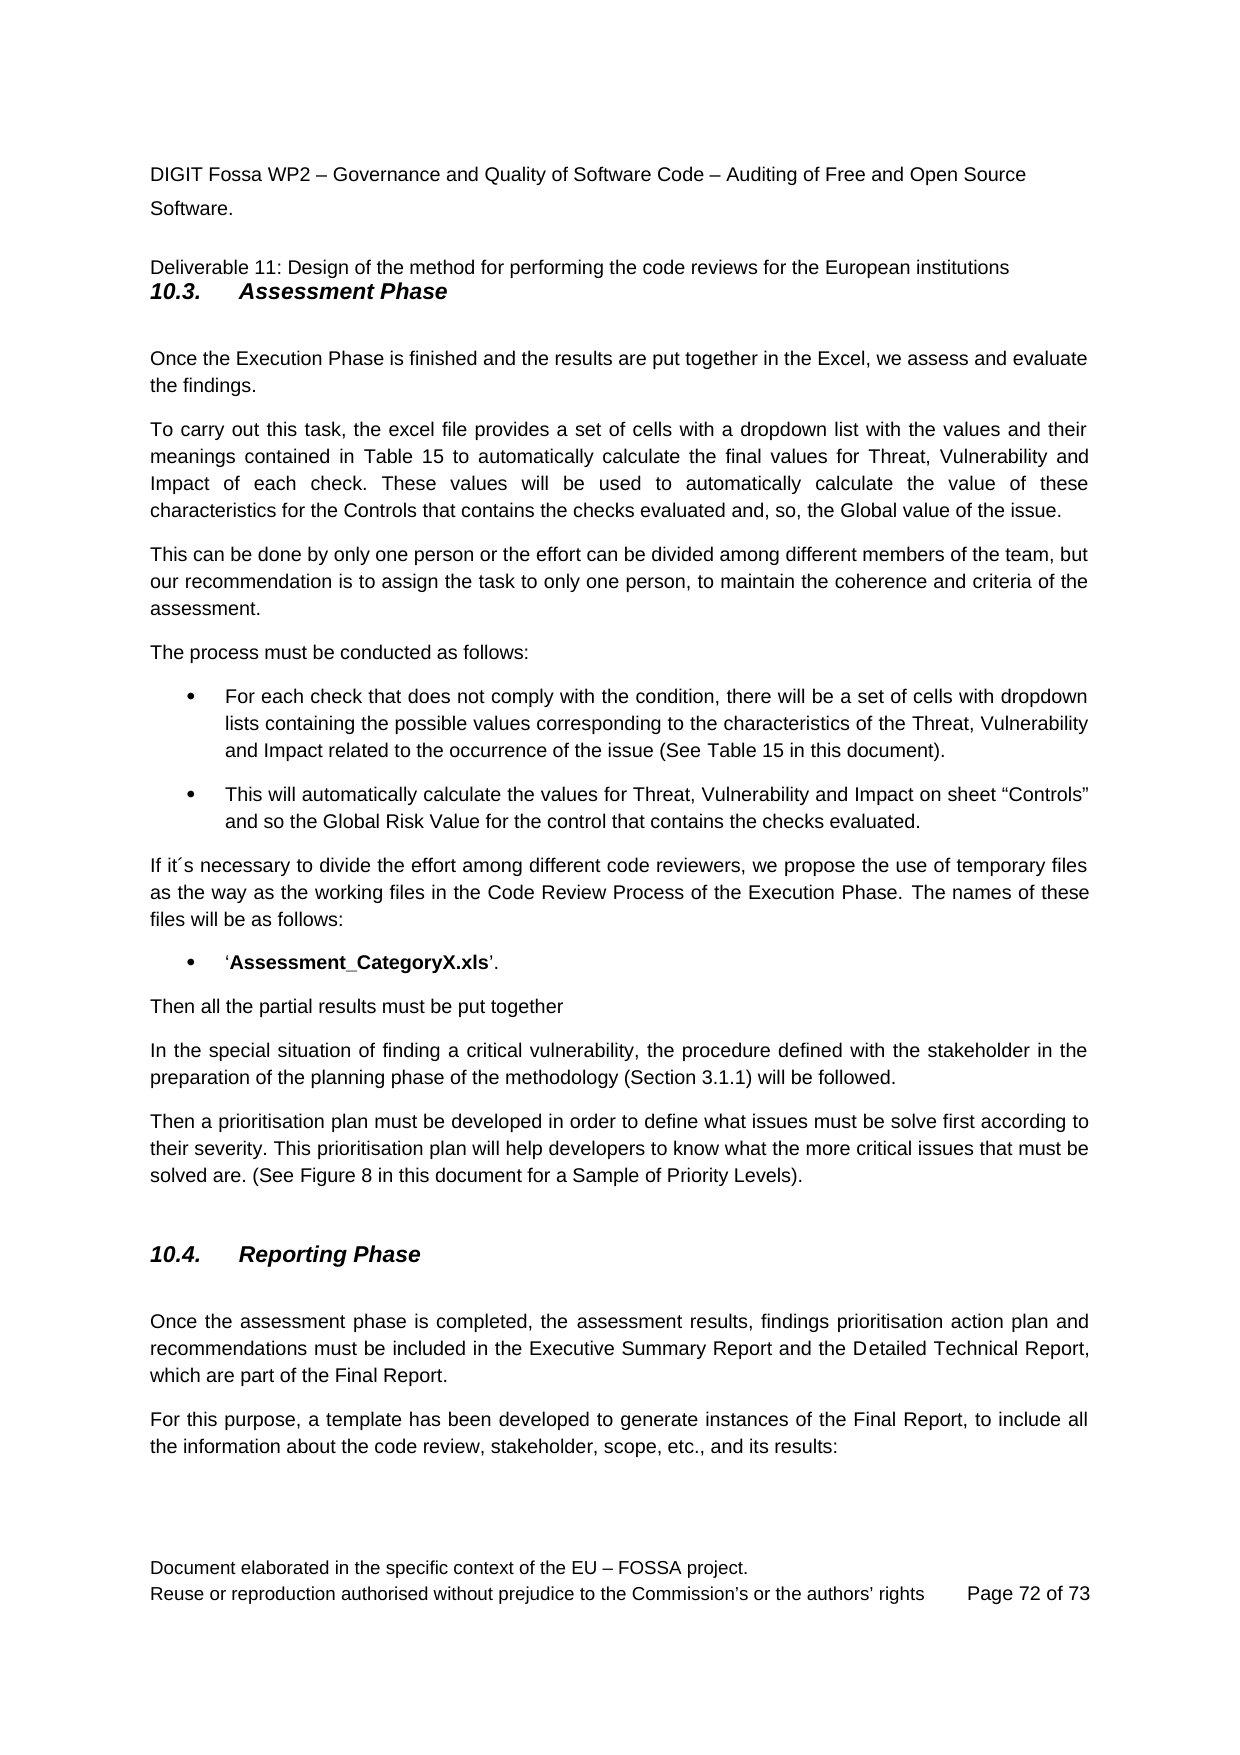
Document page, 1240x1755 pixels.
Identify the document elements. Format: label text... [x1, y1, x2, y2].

list For each check that does not comply with the condition, there will be a set of cells with dropdown lists containing the possible values corresponding to the characteristics of the Threat, Vulnerability and Impact related to the occurrence of the issue (See Table 15 in this document). [187, 680, 1090, 762]
list This will automatically calculate the values for Threat, Vulnerability and Impact on sheet “Controls” and so the Global Risk Value for the control that contains the checks evaluated. [187, 778, 1090, 832]
subtitle Assessment Phase [150, 278, 1090, 305]
text Once the Execution Phase is finished and the results are put together in the Excel, we assess and evaluate the findings. [150, 343, 1090, 397]
text To carry out this task, the excel file provides a set of cells with a dropdown list with the values and their meanings contained in Table 15 to automatically calculate the final values for Threat, Vulnerability and Impact of each check. These values will be used to automatically calculate the value of these characteristics for the Controls that contains the checks evaluated and, so, the Global value of the issue. [150, 414, 1090, 522]
text For this purpose, a template has been developed to generate instances of the Final Report, to include all the information about the code review, stakeholder, scope, etc., and its results: [150, 1403, 1090, 1457]
text In the special situation of finding a critical vulnerability, the procedure defined with the stakeholder in the preparation of the planning phase of the methodology (Section 3.1.1) will be followed. [150, 1034, 1090, 1089]
text The process must be conducted as follows: [150, 637, 1090, 664]
list ‘Assessment_CategoryX.xls’. [187, 947, 1090, 974]
text If it´s necessary to divide the effort among different code reviewers, we propose the use of temporary files as the way as the working files in the Code Review Process of the Execution Phase. The names of these files will be as follows: [150, 849, 1090, 930]
text Then a prioritisation plan must be developed in order to define what issues must be solve first according to their severity. This prioritisation plan will help developers to know what the more critical issues that must be solved are. (See Figure 8 in this document for a Sample of Priority Levels). [150, 1105, 1090, 1187]
text Then all the partial results must be put together [150, 991, 1090, 1018]
text Once the assessment phase is completed, the assessment results, findings prioritisation action plan and recommendations must be included in the Executive Summary Report and the Detailed Technical Report, which are part of the Final Report. [150, 1305, 1090, 1386]
text This can be done by only one person or the effort can be divided among different members of the team, but our recommendation is to assign the task to only one person, to maintain the coherence and criteria of the assessment. [150, 539, 1090, 620]
subtitle Reporting Phase [150, 1241, 1090, 1267]
